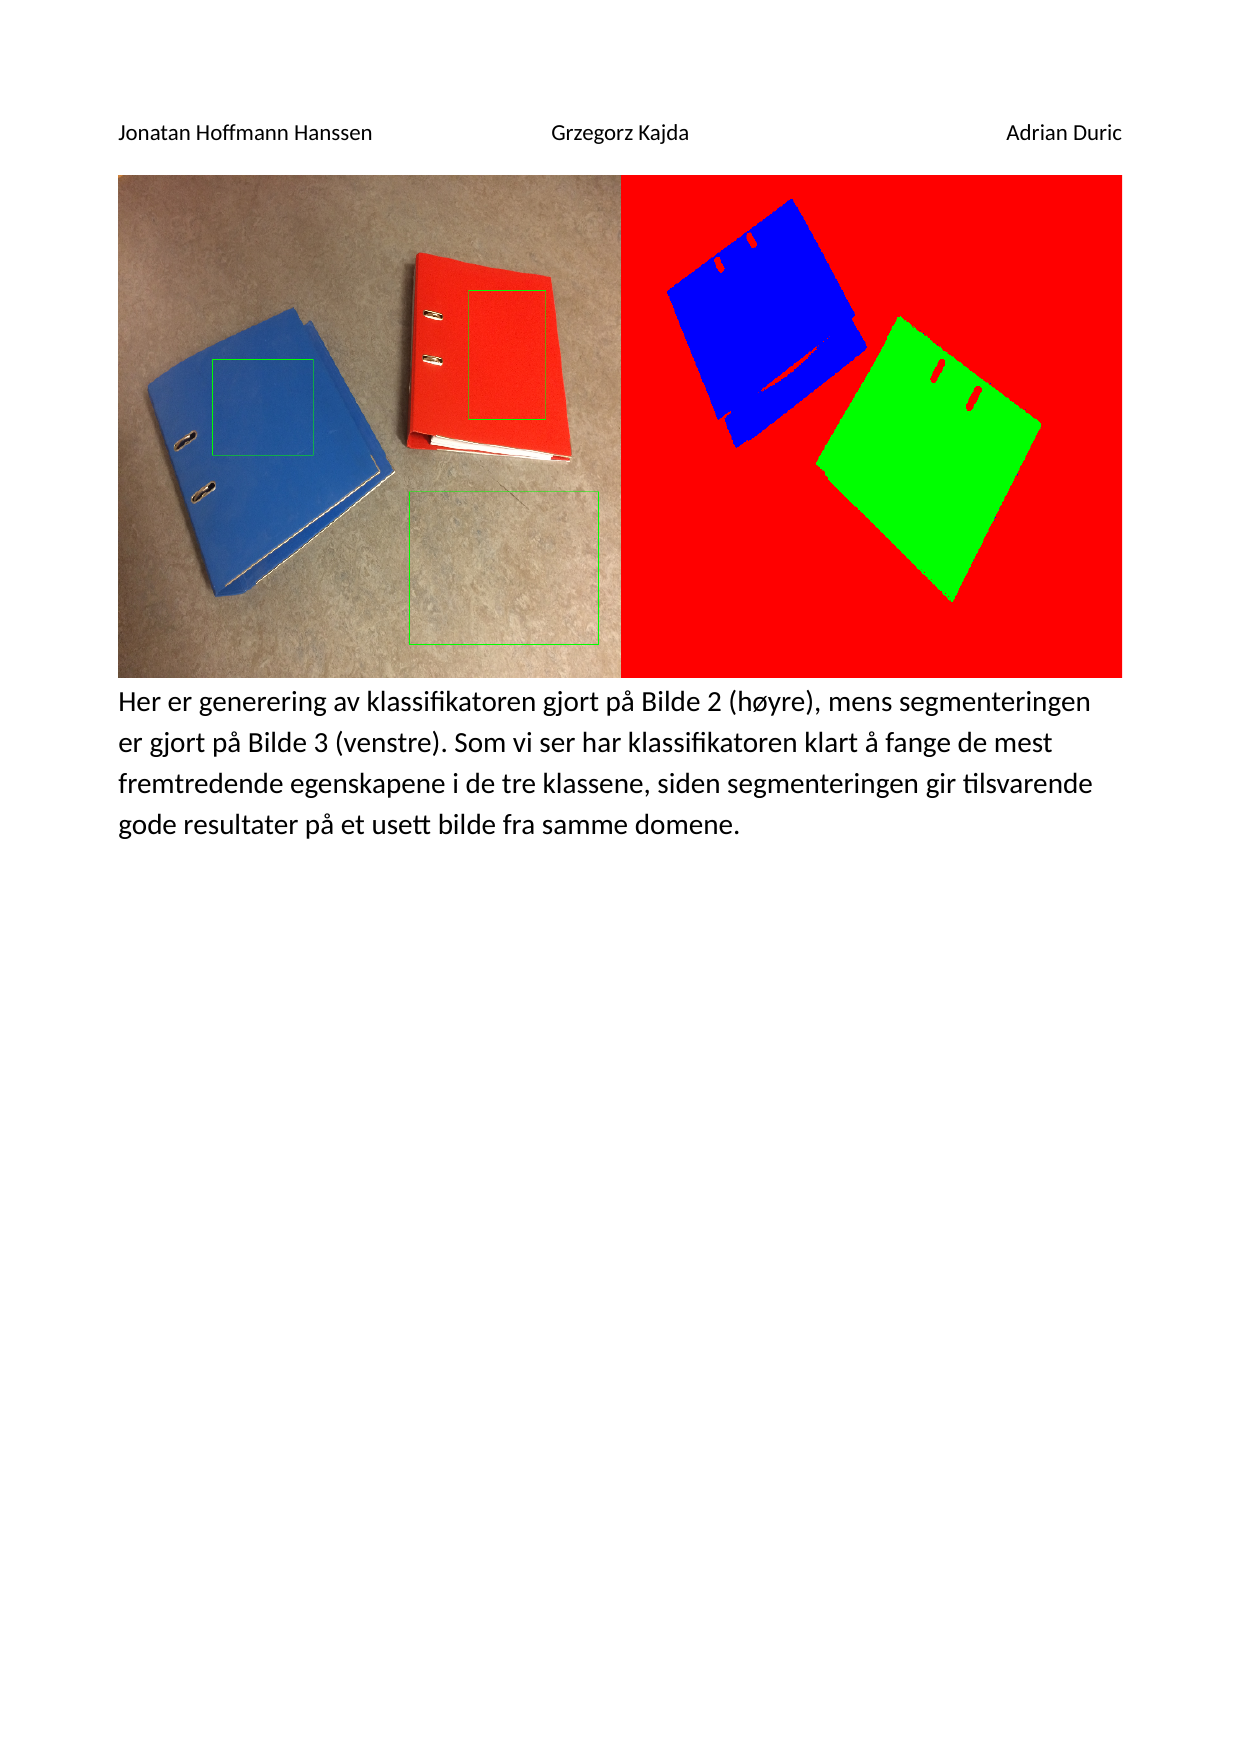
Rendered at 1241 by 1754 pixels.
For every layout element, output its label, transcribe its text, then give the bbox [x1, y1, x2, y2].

text Her er generering av klassifikatoren gjort på Bilde 2 (høyre), mens segmenteringen er gjort på Bilde 3 (venstre). Som vi ser har klassifikatoren klart å fange de mest fremtredende egenskapene i de tre klassene, siden segmenteringen gir tilsvarende gode resultater på et usett bilde fra samme domene. [118, 678, 1122, 841]
picture [118, 175, 1123, 678]
